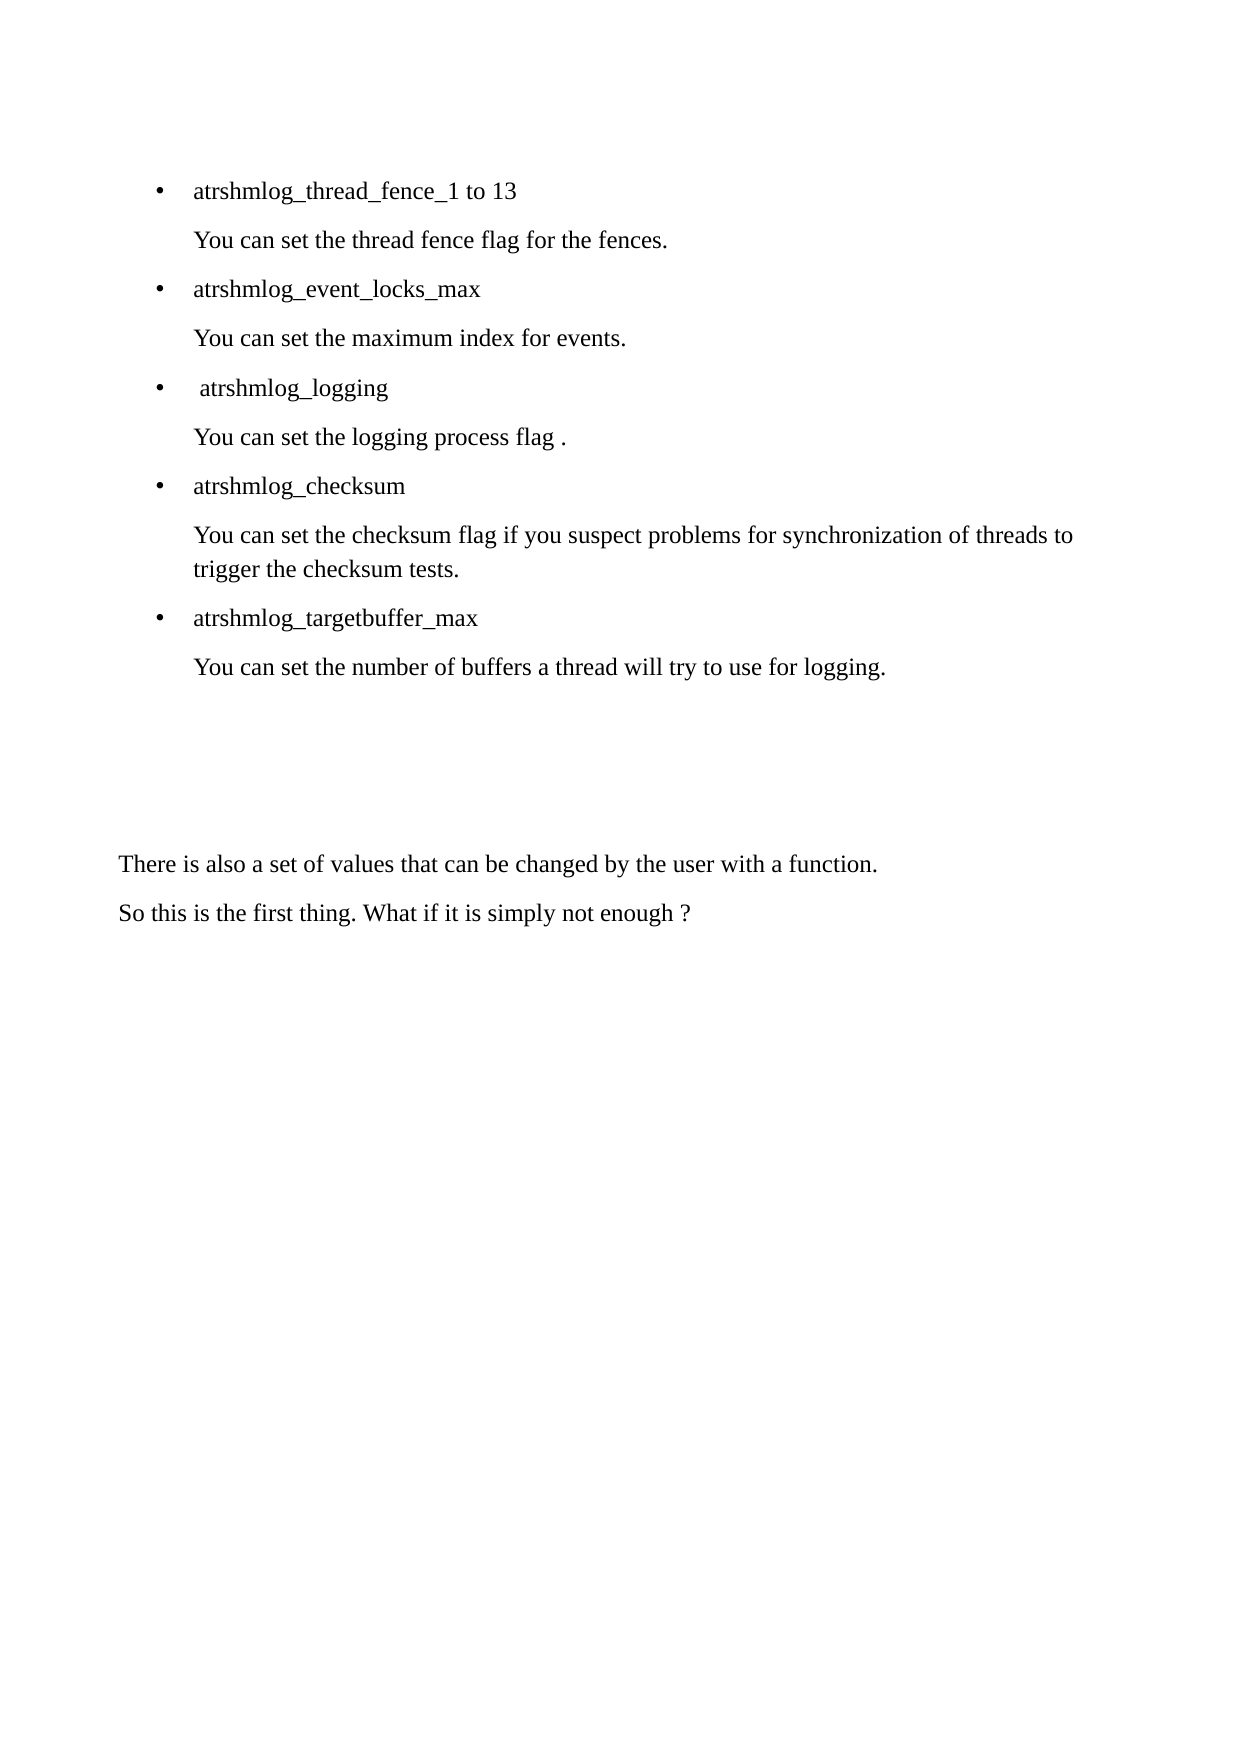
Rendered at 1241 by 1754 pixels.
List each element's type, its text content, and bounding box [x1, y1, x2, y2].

list You can set the maximum index for events. [156, 323, 1122, 352]
list You can set the logging process flag . [156, 422, 1122, 450]
list atrshmlog_checksum [156, 471, 1122, 499]
list atrshmlog_event_locks_max [156, 274, 1122, 303]
list atrshmlog_targetbuffer_max [156, 603, 1122, 632]
list You can set the checksum flag if you suspect problems for synchronization of threads to trigger the checksum tests. [156, 520, 1122, 583]
list atrshmlog_thread_fence_1 to 13 [156, 176, 1122, 205]
list You can set the thread fence flag for the fences. [156, 225, 1122, 254]
list atrshmlog_logging [156, 373, 1122, 401]
list You can set the number of buffers a thread will try to use for logging. [156, 652, 1122, 681]
text There is also a set of values that can be changed by the user with a function. [118, 849, 1122, 877]
text So this is the first thing. What if it is simply not enough ? [118, 898, 1122, 926]
